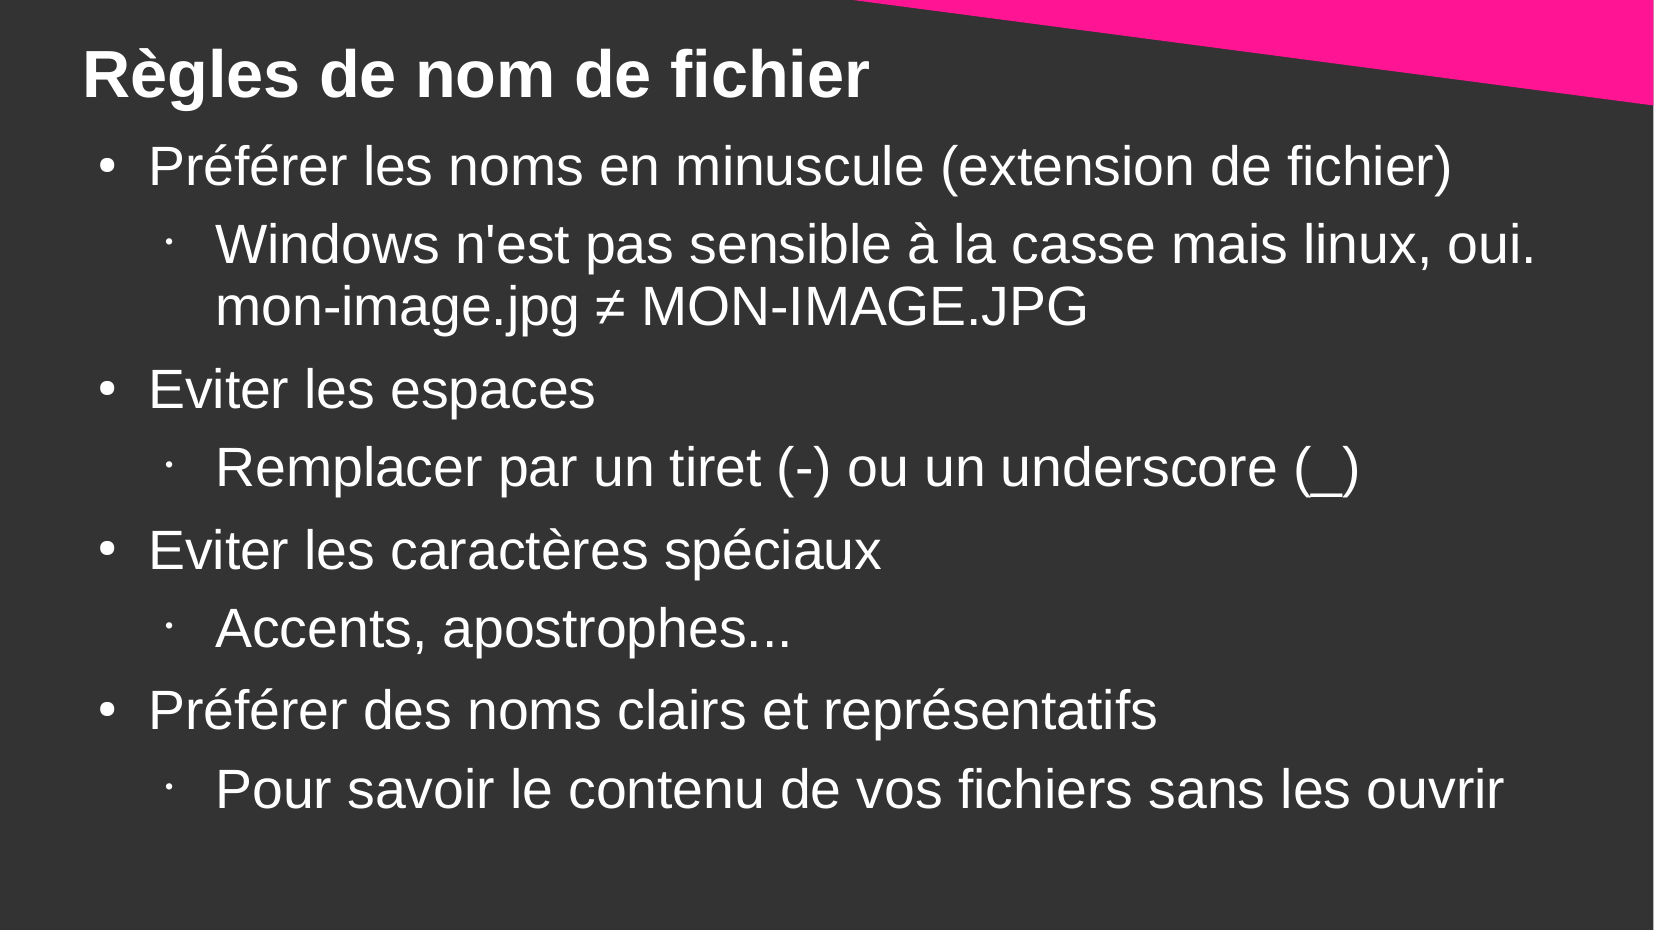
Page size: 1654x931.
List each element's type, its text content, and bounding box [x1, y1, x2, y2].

title Règles de nom de fichier [82, 37, 1571, 122]
list Préférer les noms en minuscule (extension de fichier) Windows n'est pas sensible à la casse mais linux, oui. mon-image.jpg ≠ MON-IMAGE.JPG Eviter les espaces Remplacer par un tiret (-) ou un underscore (_) Eviter les caractères spéciaux Accents, apostrophes... Préférer des noms clairs et représentatifs Pour savoir le contenu de vos fichiers sans les ouvrir [80, 135, 1546, 827]
text_box [852, 0, 1654, 106]
